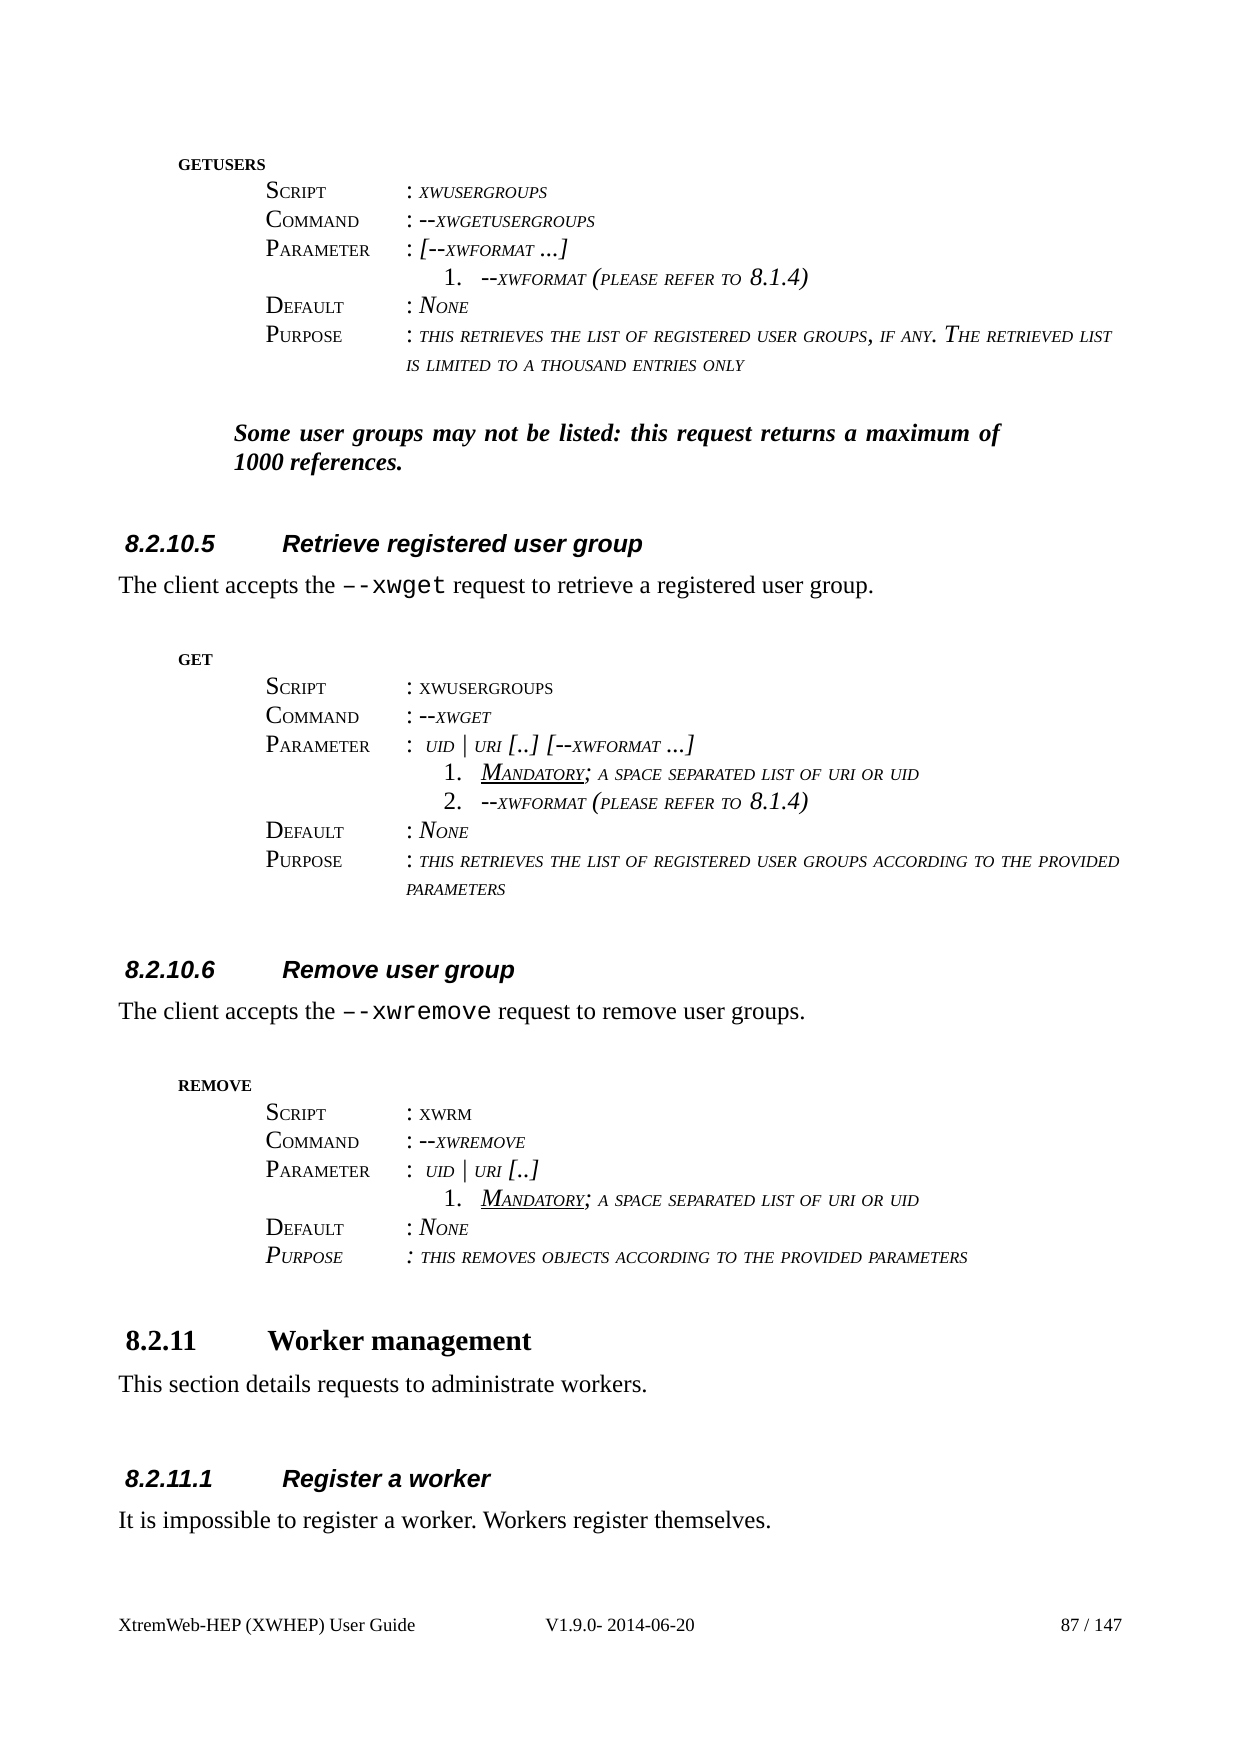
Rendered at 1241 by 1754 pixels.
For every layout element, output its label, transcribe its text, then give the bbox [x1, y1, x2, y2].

text Script : xwusergroups [265, 671, 1122, 700]
text Script : xwusergroups [265, 176, 1122, 204]
text Parameter : uid | uri [..] [--xwformat ...] [265, 729, 1122, 757]
text Default : None [265, 815, 1122, 844]
text get [178, 642, 1122, 671]
subtitle Worker management [118, 1323, 1122, 1357]
text Command : --xwremove [265, 1126, 1122, 1154]
text The client accepts the –-xwget request to retrieve a registered user group. [118, 570, 1122, 601]
text Purpose : this removes objects according to the provided parameters [265, 1241, 1122, 1269]
subtitle Register a worker [118, 1464, 1122, 1493]
list --xwformat (please refer to 8.1.4) [443, 262, 1122, 291]
list --xwformat (please refer to 8.1.4) [443, 786, 1122, 815]
text Some user groups may not be listed: this request returns a maximum of 1000 references. [233, 418, 1004, 476]
text Default : None [265, 1212, 1122, 1241]
list Mandatory; a space separated list of uri or uid [443, 757, 1122, 786]
text Parameter : [--xwformat ...] [265, 233, 1122, 262]
text The client accepts the –-xwremove request to remove user groups. [118, 996, 1122, 1027]
text This section details requests to administrate workers. [118, 1369, 1122, 1398]
text It is impossible to register a worker. Workers register themselves. [118, 1505, 1122, 1534]
text Command : --xwget [265, 700, 1122, 729]
text Script : xwrm [265, 1097, 1122, 1126]
text Default : None [265, 291, 1122, 319]
text Purpose : this retrieves the list of registered user groups according to the provided parameters [265, 844, 1122, 901]
text Purpose : this retrieves the list of registered user groups, if any. The retrieved list is limited to a thousand entries only [265, 319, 1122, 377]
subtitle Retrieve registered user group [118, 529, 1122, 558]
list Mandatory; a space separated list of uri or uid [443, 1183, 1122, 1212]
text Parameter : uid | uri [..] [265, 1154, 1122, 1183]
text Command : --xwgetusergroups [265, 204, 1122, 233]
subtitle Remove user group [118, 955, 1122, 983]
text remove [178, 1068, 1122, 1097]
text getusers [178, 147, 1122, 176]
